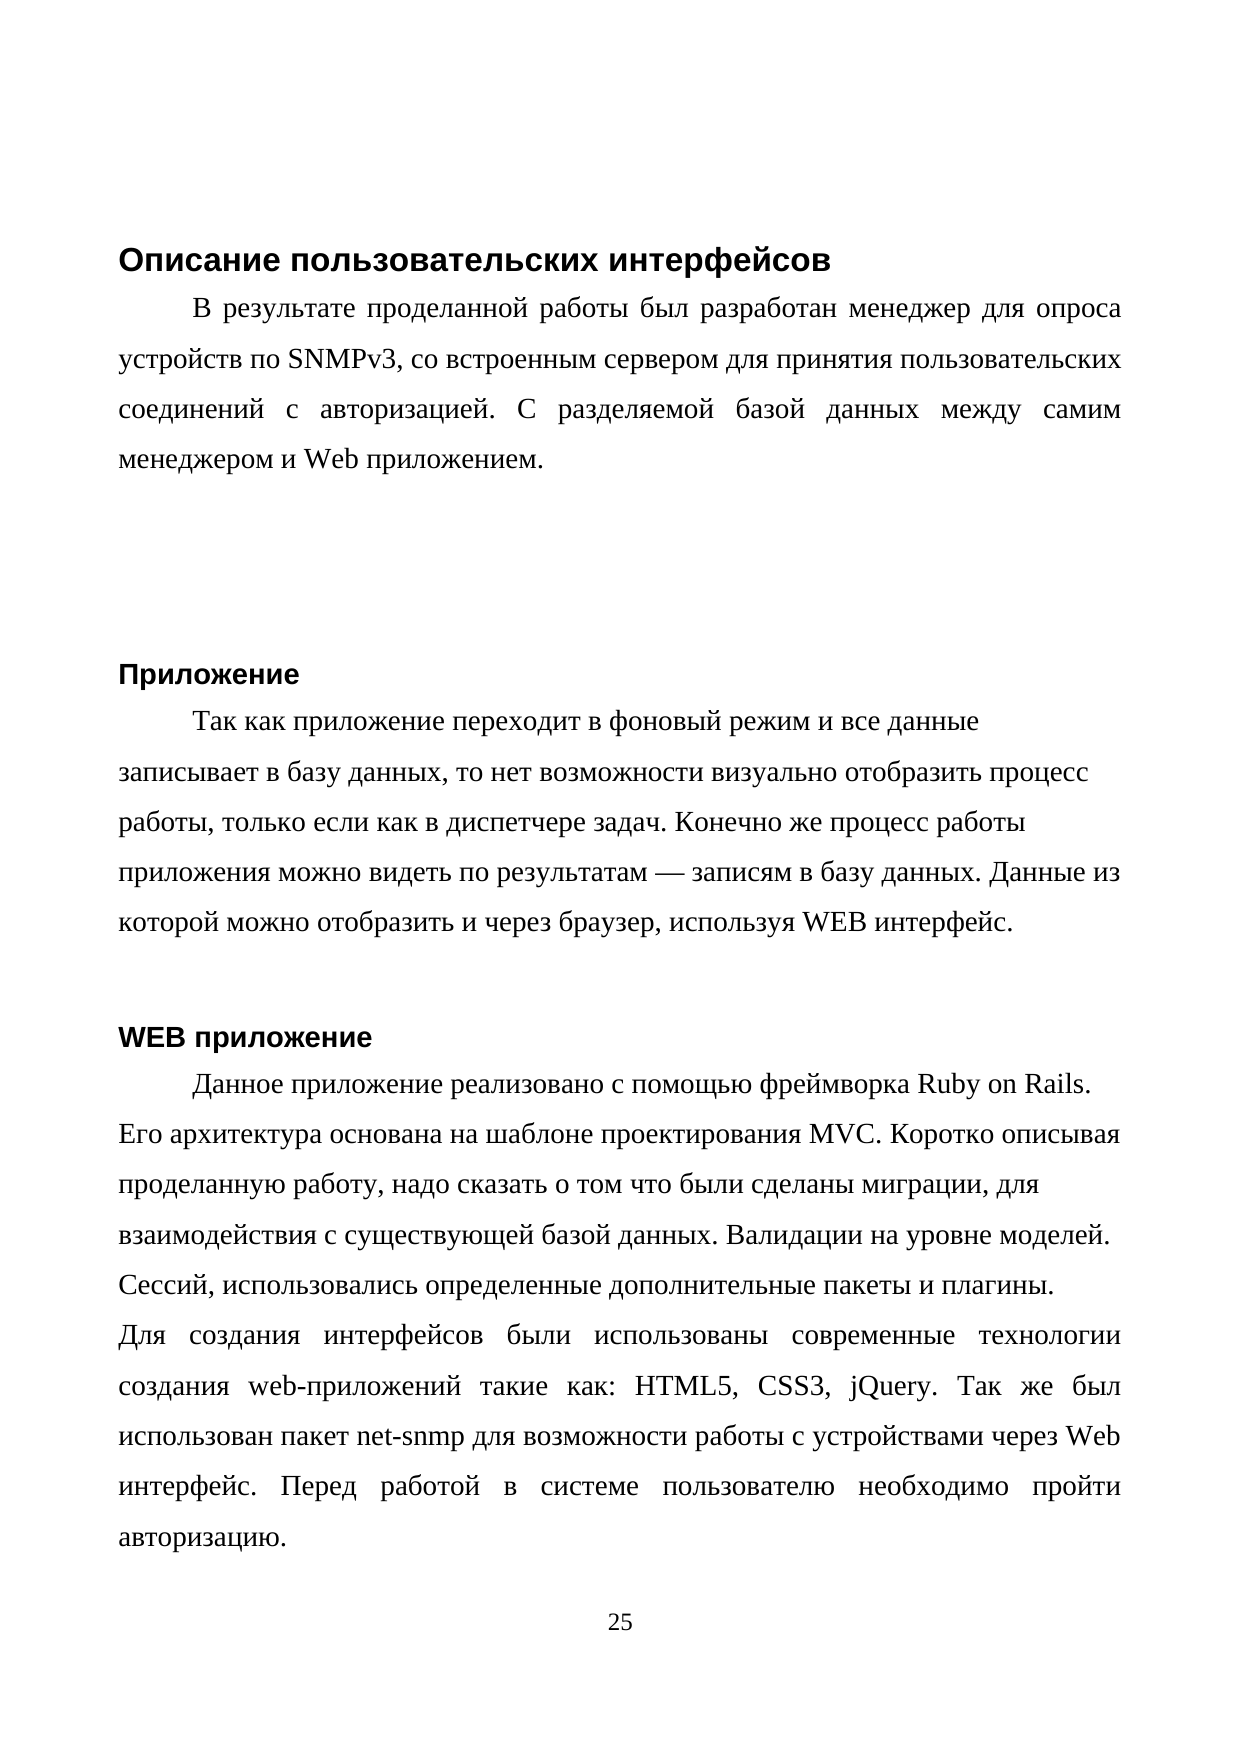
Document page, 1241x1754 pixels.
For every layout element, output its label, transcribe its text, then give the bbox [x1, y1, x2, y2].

text Его архитектура основана на шаблоне проектирования MVC. Коротко описывая [118, 1116, 1122, 1150]
text Для создания интерфейсов были использованы современные технологии создания web-приложений такие как: HTML5, CSS3, jQuery. Так же был использован пакет net-snmp для возможности работы с устройствами через Web интерфейс. Перед работой в системе пользователю необходимо пройти авторизацию. [118, 1317, 1122, 1552]
subtitle WEB приложение [118, 1020, 1122, 1053]
text В результате проделанной работы был разработан менеджер для опроса устройств по SNMPv3, со встроенным сервером для принятия пользовательских соединений с авторизацией. С разделяемой базой данных между самим менеджером и Web приложением. [118, 291, 1122, 475]
text работы, только если как в диспетчере задач. Конечно же процесс работы [118, 804, 1122, 837]
text записывает в базу данных, то нет возможности визуально отобразить процесс [118, 754, 1122, 787]
text которой можно отобразить и через браузер, используя WEB интерфейс. [118, 904, 1122, 938]
text Так как приложение переходит в фоновый режим и все данные [118, 703, 1122, 737]
subtitle Описание пользовательских интерфейсов [118, 239, 1122, 278]
text взаимодействия с существующей базой данных. Валидации на уровне моделей. [118, 1217, 1122, 1250]
text Данное приложение реализовано с помощью фреймворка Ruby on Rails. [118, 1066, 1122, 1099]
subtitle Приложение [118, 657, 1122, 691]
text Сессий, использовались определенные дополнительные пакеты и плагины. [118, 1267, 1122, 1301]
text приложения можно видеть по результатам — записям в базу данных. Данные из [118, 854, 1122, 888]
text проделанную работу, надо сказать о том что были сделаны миграции, для [118, 1166, 1122, 1200]
